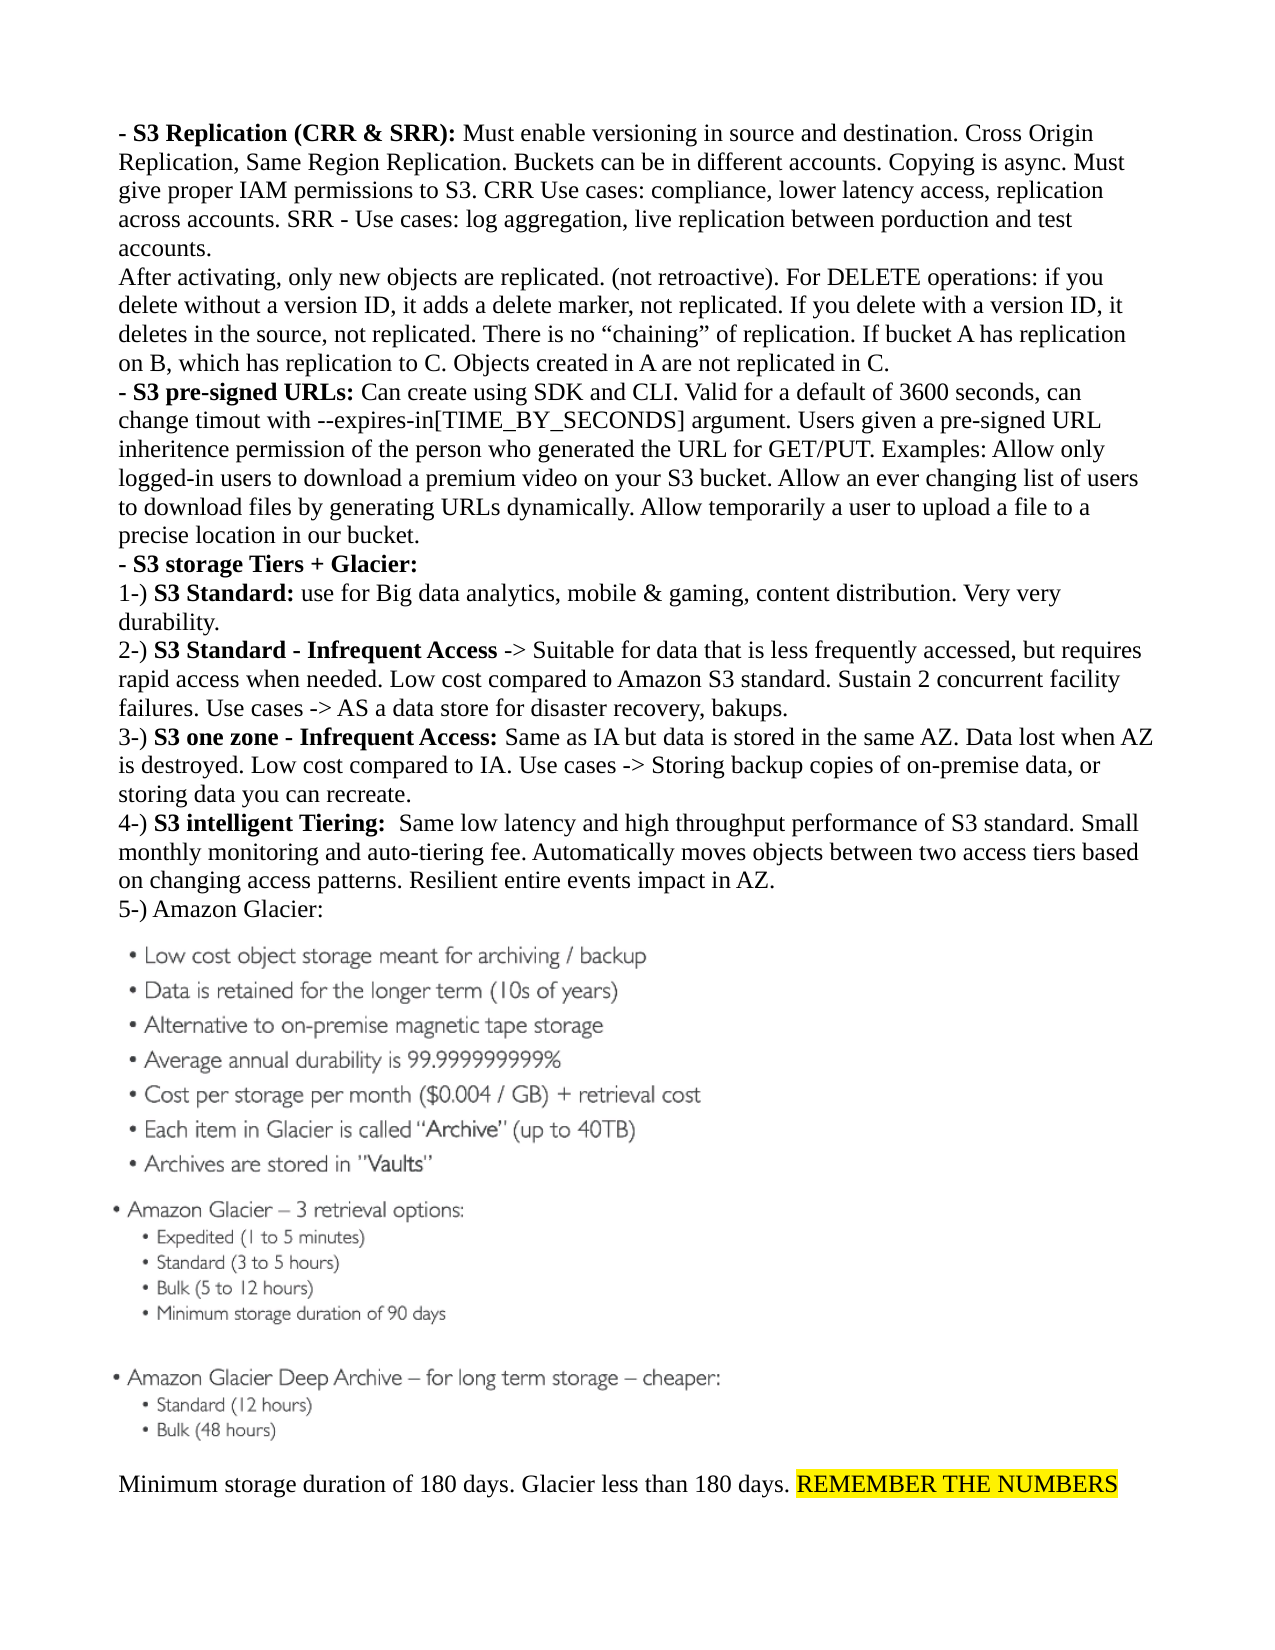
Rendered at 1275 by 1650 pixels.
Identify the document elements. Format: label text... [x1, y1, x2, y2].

text - S3 Replication (CRR & SRR): Must enable versioning in source and destination. Cross Origin Replication, Same Region Replication. Buckets can be in different accounts. Copying is async. Must give proper IAM permissions to S3. CRR Use cases: compliance, lower latency access, replication across accounts. SRR - Use cases: log aggregation, live replication between porduction and test accounts. [118, 118, 1157, 262]
text 5-) Amazon Glacier: [118, 894, 1157, 923]
picture [116, 942, 710, 1181]
text - S3 pre-signed URLs: Can create using SDK and CLI. Valid for a default of 3600 seconds, can change timout with --expires-in[TIME_BY_SECONDS] argument. Users given a pre-signed URL inheritence permission of the person who generated the URL for GET/PUT. Examples: Allow only logged-in users to download a premium video on your S3 bucket. Allow an ever changing list of users to download files by generating URLs dynamically. Allow temporarily a user to upload a file to a precise location in our bucket. [118, 377, 1157, 549]
text 1-) S3 Standard: use for Big data analytics, mobile & gaming, content distribution. Very very durability. [118, 578, 1157, 636]
text 2-) S3 Standard - Infrequent Access -> Suitable for data that is less frequently accessed, but requires rapid access when needed. Low cost compared to Amazon S3 standard. Sustain 2 concurrent facility failures. Use cases -> AS a data store for disaster recovery, bakups. [118, 636, 1157, 722]
text Minimum storage duration of 180 days. Glacier less than 180 days. REMEMBER THE NUMBERS [118, 1469, 1157, 1498]
text 3-) S3 one zone - Infrequent Access: Same as IA but data is stored in the same AZ. Data lost when AZ is destroyed. Low cost compared to IA. Use cases -> Storing backup copies of on-premise data, or storing data you can recreate. [118, 722, 1157, 808]
picture [107, 1198, 726, 1444]
text After activating, only new objects are replicated. (not retroactive). For DELETE operations: if you delete without a version ID, it adds a delete marker, not replicated. If you delete with a version ID, it deletes in the source, not replicated. There is no “chaining” of replication. If bucket A has replication on B, which has replication to C. Objects created in A are not replicated in C. [118, 262, 1157, 377]
text - S3 storage Tiers + Glacier: [118, 549, 1157, 578]
text 4-) S3 intelligent Tiering: Same low latency and high throughput performance of S3 standard. Small monthly monitoring and auto-tiering fee. Automatically moves objects between two access tiers based on changing access patterns. Resilient entire events impact in AZ. [118, 808, 1157, 894]
